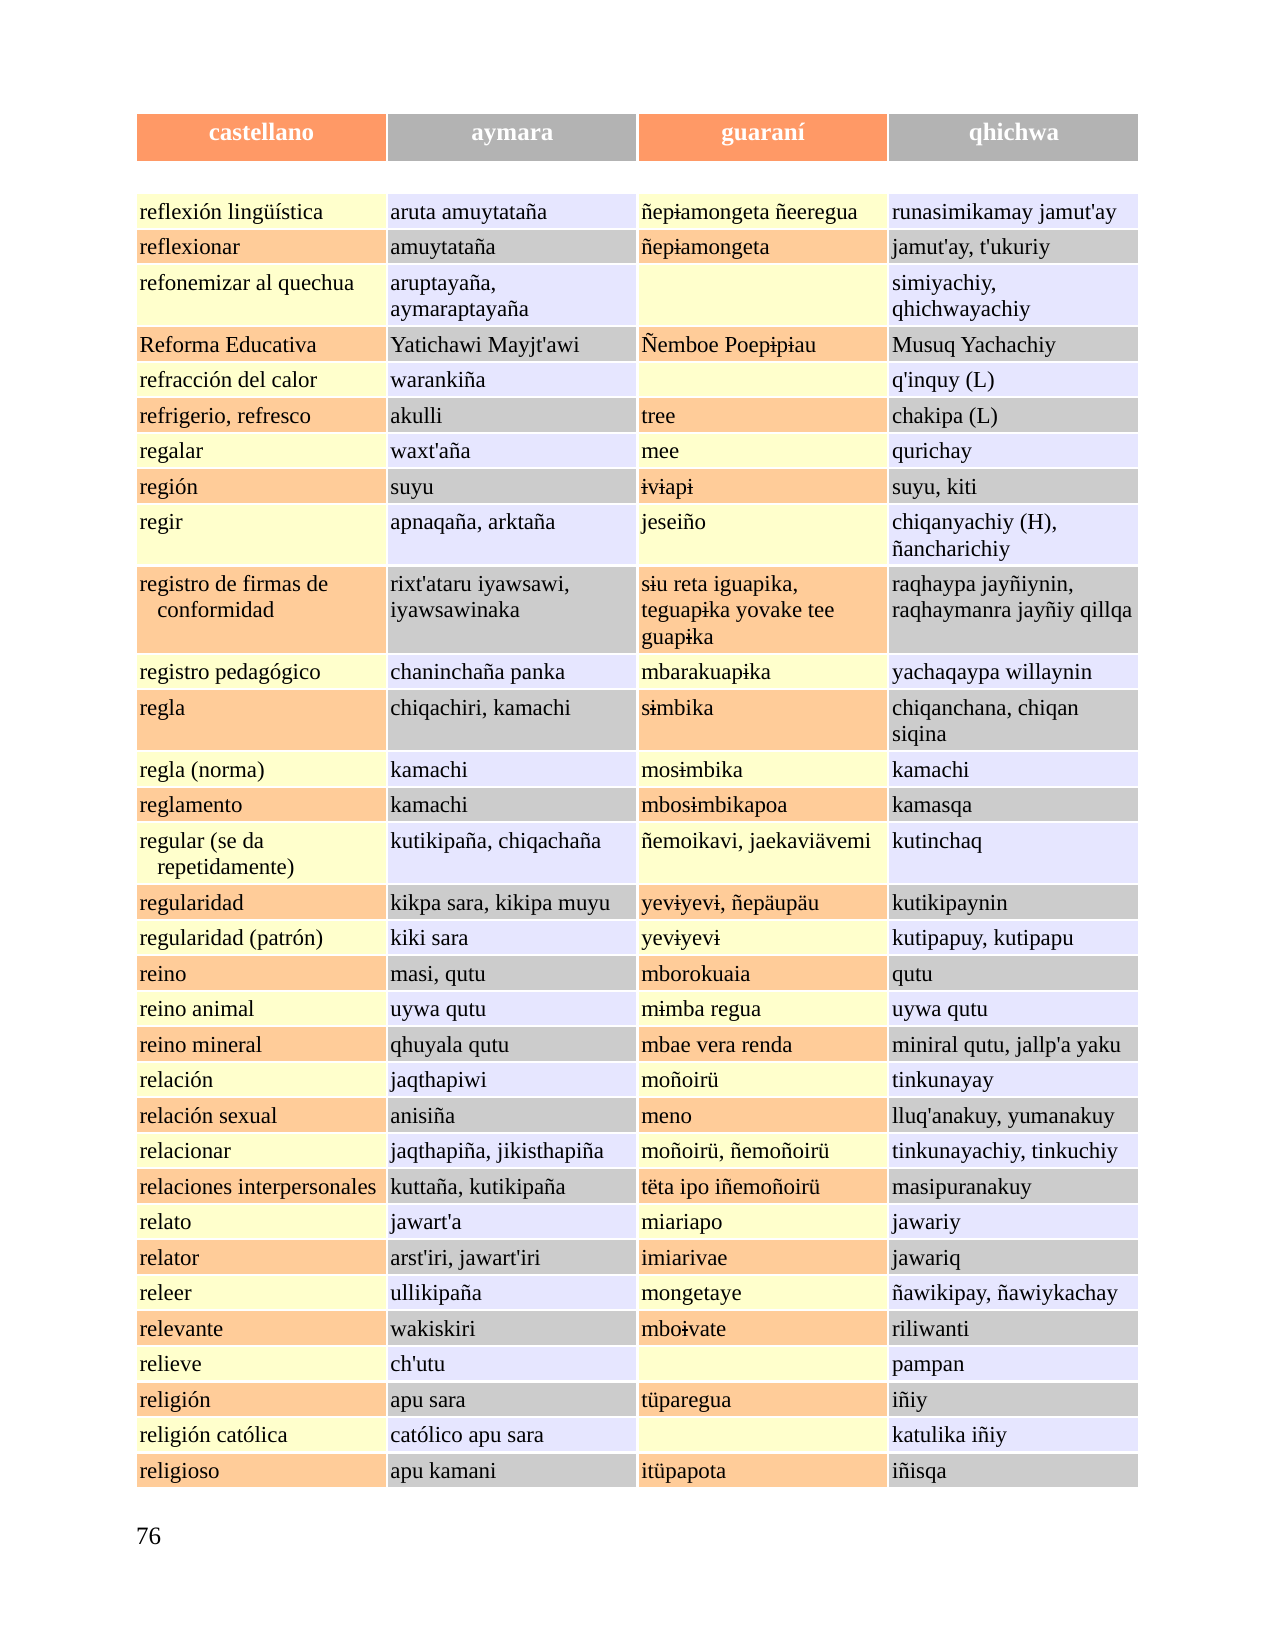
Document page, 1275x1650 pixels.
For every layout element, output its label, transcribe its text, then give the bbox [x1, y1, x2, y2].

table_cell aruta amuytataña [388, 194, 636, 228]
table_cell registro pedagógico [137, 655, 386, 688]
table_cell rixt'ataru iyawsawi, iyawsawinaka [388, 567, 636, 653]
table_cell kutikipaña, chiqachaña [388, 823, 636, 883]
table_cell anisiña [388, 1098, 636, 1132]
table_cell mongetaye [639, 1276, 887, 1309]
table_cell reino [137, 956, 386, 990]
table_cell jeseiño [639, 505, 887, 564]
table_cell Musuq Yachachiy [889, 327, 1138, 361]
table_cell jaqthapiwi [388, 1063, 636, 1096]
table_cell runasimikamay jamut'ay [889, 194, 1138, 228]
table_cell chiqanyachiy (H), ñancharichiy [889, 505, 1138, 564]
table_cell aruptayaña, aymaraptayaña [388, 265, 636, 325]
table_cell tinkunayay [889, 1063, 1138, 1096]
table_cell qurichay [889, 434, 1138, 467]
table_cell kamachi [388, 788, 636, 821]
table_cell meno [639, 1098, 887, 1132]
table_cell relaciones interpersonales [137, 1169, 386, 1203]
table_cell refonemizar al quechua [137, 265, 386, 325]
table_cell mimba regua [639, 992, 887, 1025]
table_cell iñiy [889, 1383, 1138, 1416]
table_cell regla [137, 690, 386, 750]
table_cell apu sara [388, 1383, 636, 1416]
table_cell regla (norma) [137, 752, 386, 786]
table_cell jawariq [889, 1240, 1138, 1274]
table_cell kutinchaq [889, 823, 1138, 883]
table_cell moñoirü, ñemoñoirü [639, 1134, 887, 1167]
table_cell chakipa (L) [889, 398, 1138, 432]
table_cell jamut'ay, t'ukuriy [889, 230, 1138, 263]
table_cell kutipapuy, kutipapu [889, 921, 1138, 954]
table_cell kuttaña, kutikipaña [388, 1169, 636, 1203]
table_cell relator [137, 1240, 386, 1274]
table_cell [639, 265, 887, 325]
table_cell ch'utu [388, 1347, 636, 1380]
table_cell ñepiamongeta [639, 230, 887, 263]
table_cell [639, 363, 887, 396]
table_cell reflexión lingüística [137, 194, 386, 228]
table_cell katulika iñiy [889, 1418, 1138, 1451]
table_cell religión católica [137, 1418, 386, 1451]
table_cell suyu [388, 469, 636, 503]
table_cell amuytataña [388, 230, 636, 263]
table_cell raqhaypa jayñiynin, raqhaymanra jayñiy qillqa [889, 567, 1138, 653]
table_cell mboivate [639, 1311, 887, 1345]
table_cell apu kamani [388, 1454, 636, 1487]
table_cell qhuyala qutu [388, 1027, 636, 1061]
table_cell releer [137, 1276, 386, 1309]
table_cell reglamento [137, 788, 386, 821]
table_cell apnaqaña, arktaña [388, 505, 636, 564]
table_cell siu reta iguapika, teguapika yovake tee guapika [639, 567, 887, 653]
table_cell reino mineral [137, 1027, 386, 1061]
table_cell kamachi [388, 752, 636, 786]
table_cell mbosimbikapoa [639, 788, 887, 821]
table_cell mosimbika [639, 752, 887, 786]
table_cell tinkunayachiy, tinkuchiy [889, 1134, 1138, 1167]
table_cell uywa qutu [889, 992, 1138, 1025]
table_cell ñawikipay, ñawiykachay [889, 1276, 1138, 1309]
table_cell lluq'anakuy, yumanakuy [889, 1098, 1138, 1132]
table_cell regularidad (patrón) [137, 921, 386, 954]
table_cell Ñemboe Poepipiau [639, 327, 887, 361]
table_cell simiyachiy, qhichwayachiy [889, 265, 1138, 325]
table_cell kikpa sara, kikipa muyu [388, 885, 636, 919]
table_cell [639, 1418, 887, 1451]
table_cell chiqanchana, chiqan siqina [889, 690, 1138, 750]
table_cell ullikipaña [388, 1276, 636, 1309]
table_cell reflexionar [137, 230, 386, 263]
table_cell iñisqa [889, 1454, 1138, 1487]
table_cell yeviyevi [639, 921, 887, 954]
table_cell relacionar [137, 1134, 386, 1167]
table_cell tëta ipo iñemoñoirü [639, 1169, 887, 1203]
table_cell jawart'a [388, 1205, 636, 1238]
table_cell pampan [889, 1347, 1138, 1380]
table_cell warankiña [388, 363, 636, 396]
table_cell masipuranakuy [889, 1169, 1138, 1203]
table_cell Reforma Educativa [137, 327, 386, 361]
table_cell arst'iri, jawart'iri [388, 1240, 636, 1274]
table_cell tüparegua [639, 1383, 887, 1416]
table_cell regir [137, 505, 386, 564]
table_cell akulli [388, 398, 636, 432]
table_cell [639, 1347, 887, 1380]
table_cell masi, qutu [388, 956, 636, 990]
table_cell miniral qutu, jallp'a yaku [889, 1027, 1138, 1061]
table_cell mbae vera renda [639, 1027, 887, 1061]
table_cell mborokuaia [639, 956, 887, 990]
table_cell relevante [137, 1311, 386, 1345]
table_cell yachaqaypa willaynin [889, 655, 1138, 688]
table_cell jawariy [889, 1205, 1138, 1238]
table_cell kutikipaynin [889, 885, 1138, 919]
table_cell católico apu sara [388, 1418, 636, 1451]
table_cell religioso [137, 1454, 386, 1487]
table_cell suyu, kiti [889, 469, 1138, 503]
table_cell riliwanti [889, 1311, 1138, 1345]
table_cell relieve [137, 1347, 386, 1380]
table_cell ñepiamongeta ñeeregua [639, 194, 887, 228]
table_cell mbarakuapika [639, 655, 887, 688]
table_cell itüpapota [639, 1454, 887, 1487]
table_cell iviapi [639, 469, 887, 503]
table_cell región [137, 469, 386, 503]
table_cell qutu [889, 956, 1138, 990]
table_cell wakiskiri [388, 1311, 636, 1345]
table_cell simbika [639, 690, 887, 750]
table_cell refrigerio, refresco [137, 398, 386, 432]
table_cell refracción del calor [137, 363, 386, 396]
table_cell mee [639, 434, 887, 467]
table_cell yeviyevi, ñepäupäu [639, 885, 887, 919]
table_cell relato [137, 1205, 386, 1238]
table_cell relación sexual [137, 1098, 386, 1132]
table_cell kiki sara [388, 921, 636, 954]
table_cell imiarivae [639, 1240, 887, 1274]
table_cell registro de firmas de conformidad [137, 567, 386, 653]
table_cell kamasqa [889, 788, 1138, 821]
table_cell relación [137, 1063, 386, 1096]
table_cell chaninchaña panka [388, 655, 636, 688]
table_cell jaqthapiña, jikisthapiña [388, 1134, 636, 1167]
table_cell regular (se da repetidamente) [137, 823, 386, 883]
table_cell chiqachiri, kamachi [388, 690, 636, 750]
table_cell regalar [137, 434, 386, 467]
table_cell kamachi [889, 752, 1138, 786]
table_cell miariapo [639, 1205, 887, 1238]
table_cell reino animal [137, 992, 386, 1025]
table_cell tree [639, 398, 887, 432]
table_cell moñoirü [639, 1063, 887, 1096]
table_cell religión [137, 1383, 386, 1416]
table_cell q'inquy (L) [889, 363, 1138, 396]
table_cell ñemoikavi, jaekaviävemi [639, 823, 887, 883]
table_cell Yatichawi Mayjt'awi [388, 327, 636, 361]
table_cell regularidad [137, 885, 386, 919]
table_cell waxt'aña [388, 434, 636, 467]
table_cell uywa qutu [388, 992, 636, 1025]
